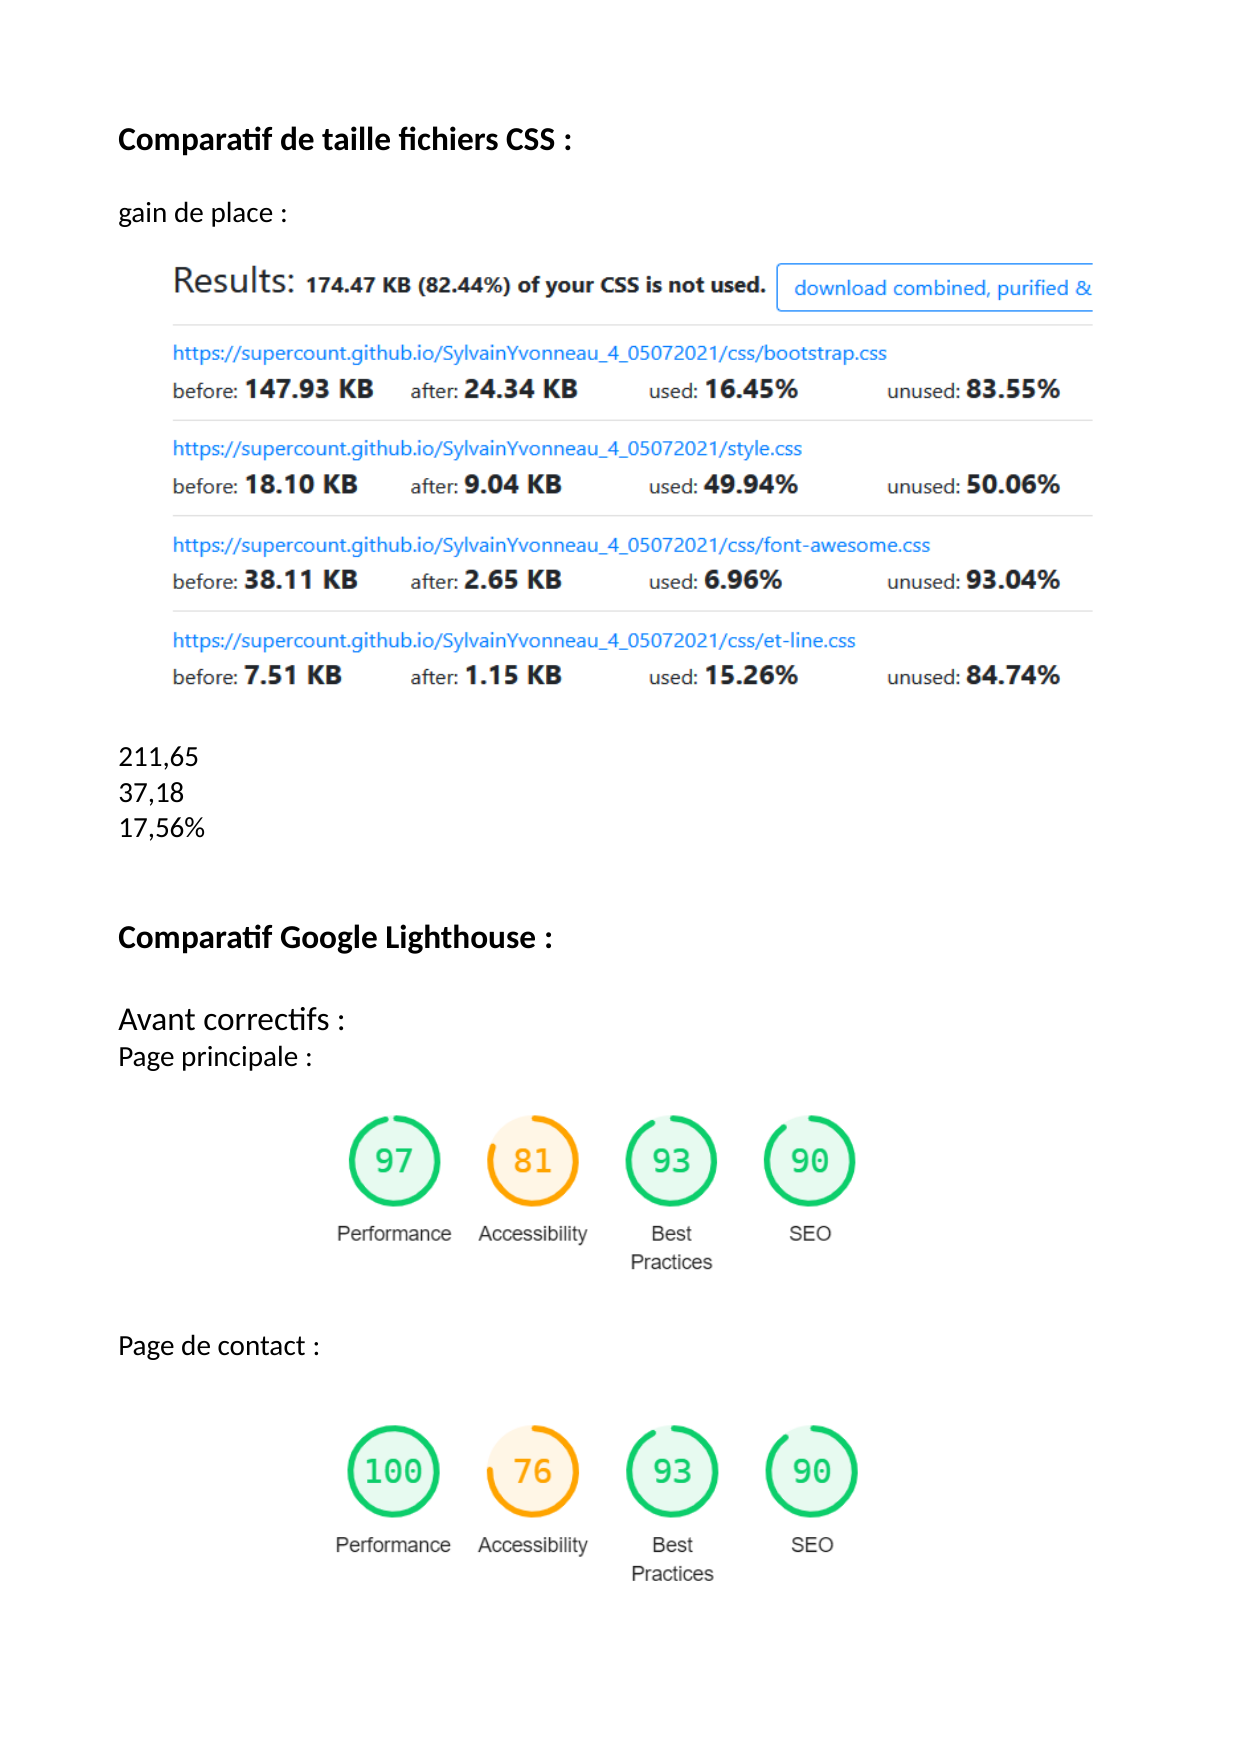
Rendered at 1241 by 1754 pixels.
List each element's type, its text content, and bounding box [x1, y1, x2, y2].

text Comparatif de taille fichiers CSS : [118, 118, 1122, 159]
text 37,18 [118, 774, 1122, 809]
text Comparatif Google Lighthouse : [118, 916, 1122, 957]
picture [290, 1393, 882, 1604]
text Avant correctifs : [118, 998, 1122, 1038]
text 211,65 [118, 230, 1122, 774]
picture [140, 243, 1093, 739]
text gain de place : [118, 194, 1122, 230]
picture [293, 1087, 884, 1292]
text 17,56% [118, 809, 1122, 845]
text Page principale : [118, 1038, 1122, 1074]
text Page de contact : [118, 1327, 1122, 1363]
